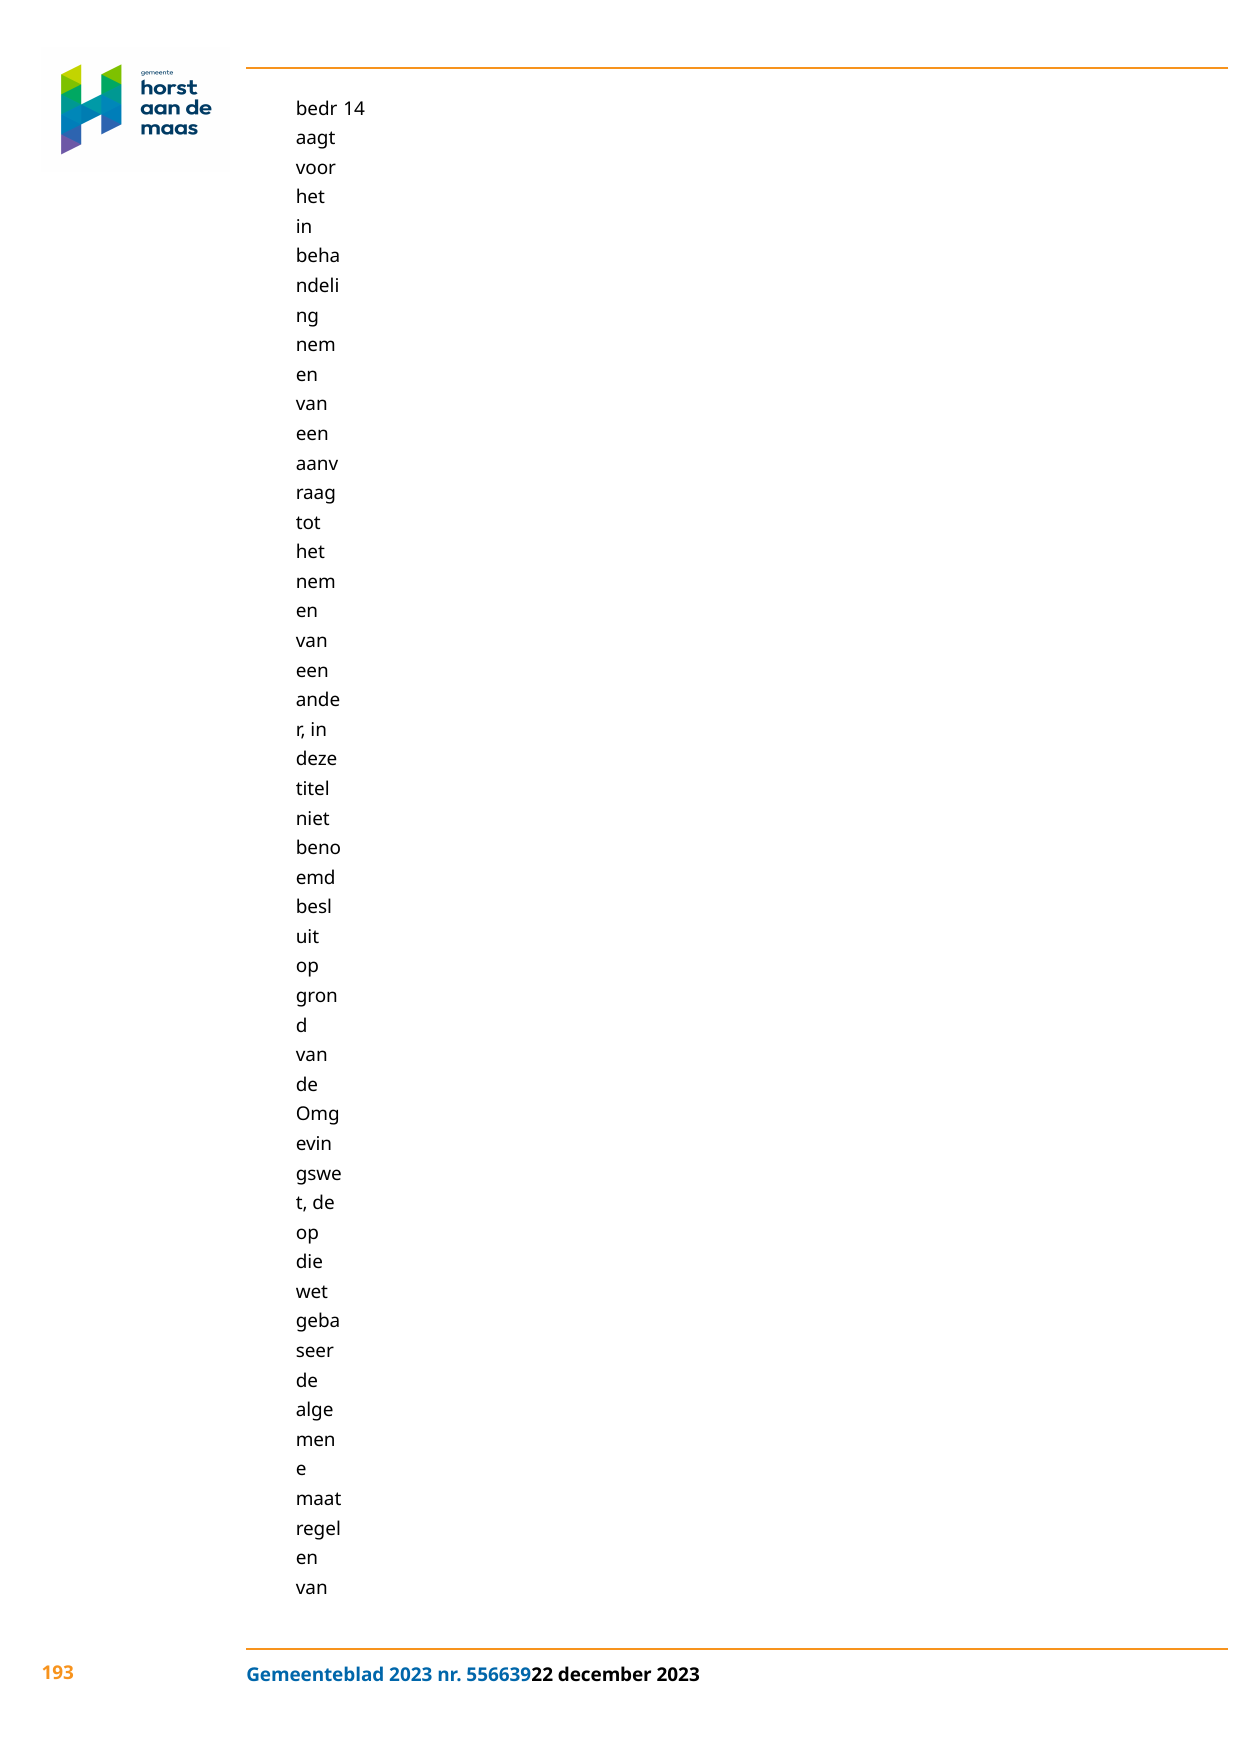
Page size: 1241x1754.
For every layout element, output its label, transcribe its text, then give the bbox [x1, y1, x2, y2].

table_cell bedraagt voor het in behandeling nemen van een aanvraag tot het nemen van een ander, in deze titel niet benoemd besluit op grond van de Omgevingswet, de op die wet gebaseerde algemene maatregelen van [296, 95, 343, 1600]
picture [41, 47, 231, 172]
table_cell [248, 95, 296, 1600]
table_cell 14 [343, 95, 391, 1600]
